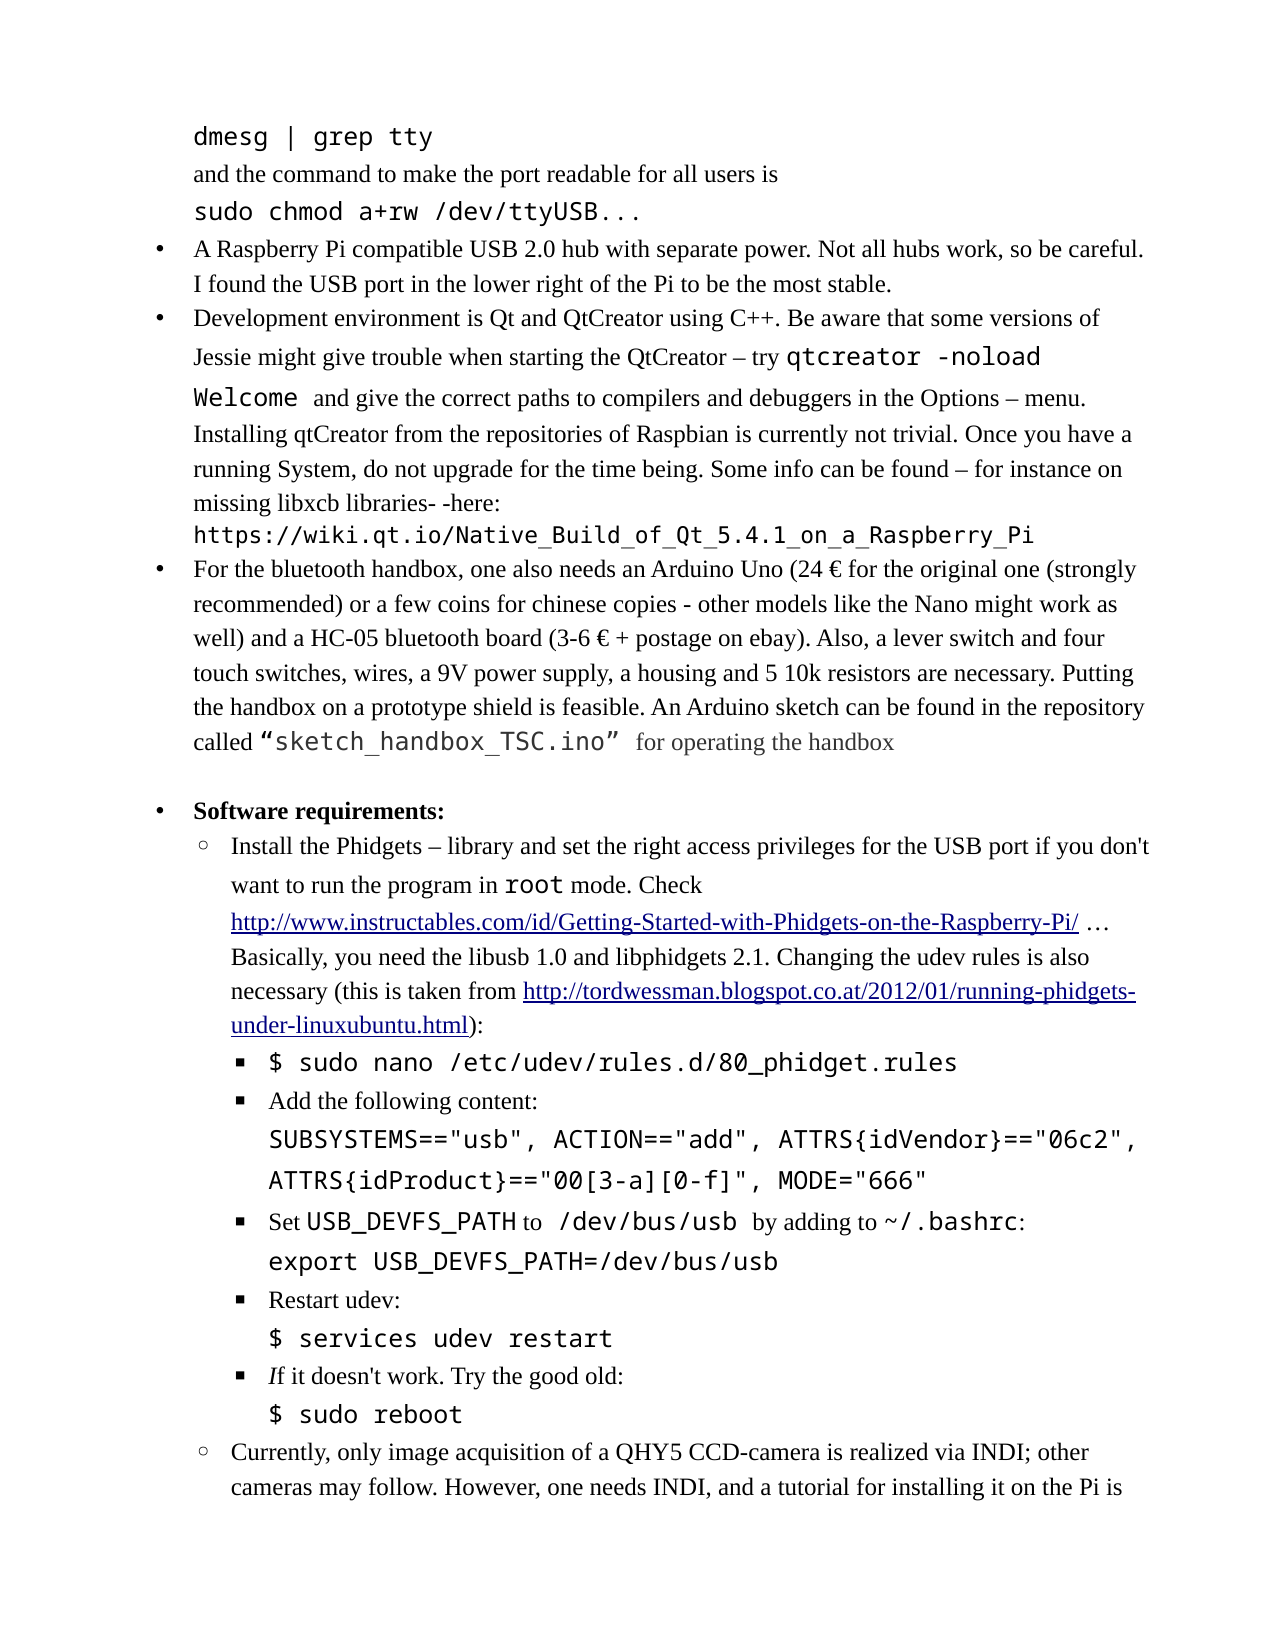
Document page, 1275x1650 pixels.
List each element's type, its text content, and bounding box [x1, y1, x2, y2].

list Currently, only image acquisition of a QHY5 CCD-camera is realized via INDI; other cameras may follow. However, one needs INDI, and a tutorial for installing it on the Pi is [193, 1437, 1157, 1501]
list Restart udev: $ services udev restart [231, 1285, 1157, 1354]
list dmesg | grep tty [156, 118, 1157, 152]
list sudo chmod a+rw /dev/ttyUSB... [156, 193, 1157, 227]
list Set USB_DEVFS_PATH to /dev/bus/usb by adding to ~/.bashrc: export USB_DEVFS_PATH=/dev/bus/usb [231, 1203, 1157, 1278]
list Basically, you need the libusb 1.0 and libphidgets 2.1. Changing the udev rules is also necessary (this is taken from http://tordwessman.blogspot.co.at/2012/01/running-phidgets-under-linuxubuntu.html): [193, 942, 1157, 1039]
list and the command to make the port readable for all users is [156, 159, 1157, 188]
list If it doesn't work. Try the good old: $ sudo reboot [231, 1361, 1157, 1431]
list A Raspberry Pi compatible USB 2.0 hub with separate power. Not all hubs work, so be careful. I found the USB port in the lower right of the Pi to be the most stable. [156, 234, 1157, 297]
list $ sudo nano /etc/udev/rules.d/80_phidget.rules [231, 1045, 1157, 1079]
list For the bluetooth handbox, one also needs an Arduino Uno (24 € for the original one (strongly recommended) or a few coins for chinese copies - other models like the Nano might work as well) and a HC-05 bluetooth board (3-6 € + postage on ebay). Also, a lever switch and four touch switches, wires, a 9V power supply, a housing and 5 10k resistors are necessary. Putting the handbox on a prototype shield is feasible. An Arduino sketch can be found in the repository called “sketch_handbox_TSC.ino” for operating the handbox [156, 554, 1157, 791]
list http://www.instructables.com/id/Getting-Started-with-Phidgets-on-the-Raspberry-Pi/ … [193, 907, 1157, 936]
list Software requirements: [156, 796, 1157, 825]
list Add the following content: SUBSYSTEMS=="usb", ACTION=="add", ATTRS{idVendor}=="06c2", ATTRS{idProduct}=="00[3-a][0-f]", MODE="666" [231, 1086, 1157, 1196]
list Install the Phidgets – library and set the right access privileges for the USB port if you don't want to run the program in root mode. Check [193, 831, 1157, 900]
list Development environment is Qt and QtCreator using C++. Be aware that some versions of Jessie might give trouble when starting the QtCreator – try qtcreator -noload Welcome and give the correct paths to compilers and debuggers in the Options – menu. Installing qtCreator from the repositories of Raspbian is currently not trivial. Once you have a running System, do not upgrade for the time being. Some info can be found – for instance on missing libxcb libraries- -here: https://wiki.qt.io/Native_Build_of_Qt_5.4.1_on_a_Raspberry_Pi [156, 303, 1157, 549]
